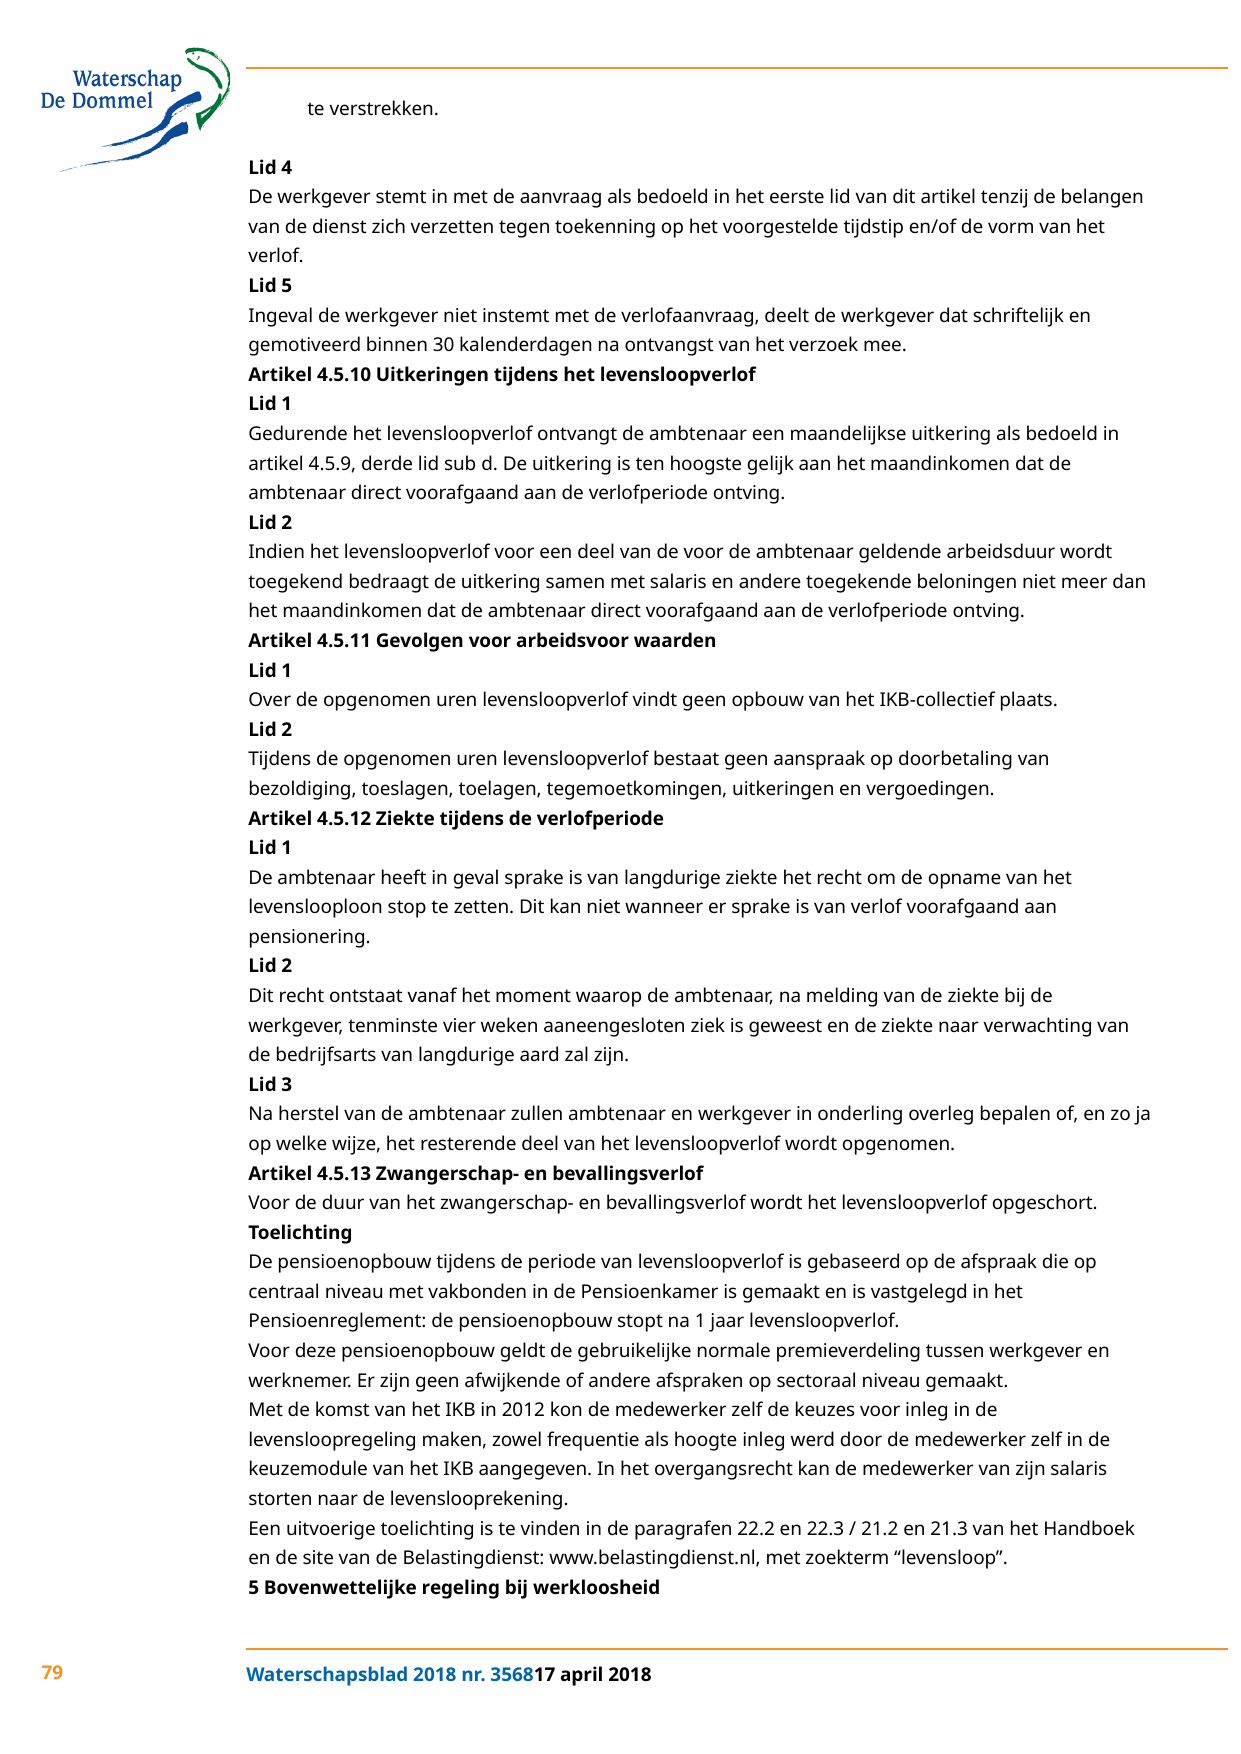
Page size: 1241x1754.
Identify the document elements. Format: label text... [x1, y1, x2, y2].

text Voor de duur van het zwangerschap- en bevallingsverlof wordt het levensloopverlof opgeschort. [248, 1189, 1152, 1215]
text 5 Bovenwettelijke regeling bij werkloosheid [248, 1574, 1152, 1600]
text Met de komst van het IKB in 2012 kon de medewerker zelf de keuzes voor inleg in de levensloopregeling maken, zowel frequentie als hoogte inleg werd door de medewerker zelf in de keuzemodule van het IKB aangegeven. In het overgangsrecht kan de medewerker van zijn salaris storten naar de levenslooprekening. [248, 1396, 1152, 1511]
text Lid 2 [248, 509, 1152, 535]
text Ingeval de werkgever niet instemt met de verlofaanvraag, deelt de werkgever dat schriftelijk en gemotiveerd binnen 30 kalenderdagen na ontvangst van het verzoek mee. [248, 302, 1152, 357]
text Lid 1 [248, 834, 1152, 860]
picture [41, 47, 231, 172]
text Een uitvoerige toelichting is te vinden in de paragrafen 22.2 en 22.3 / 21.2 en 21.3 van het Handboek en de site van de Belastingdienst: www.belastingdienst.nl, met zoekterm “levensloop”. [248, 1515, 1152, 1570]
text Artikel 4.5.10 Uitkeringen tijdens het levensloopverlof [248, 361, 1152, 387]
text Lid 1 [248, 391, 1152, 416]
text Lid 3 [248, 1071, 1152, 1097]
text Artikel 4.5.13 Zwangerschap- en bevallingsverlof [248, 1160, 1152, 1186]
text De werkgever stemt in met de aanvraag als bedoeld in het eerste lid van dit artikel tenzij de belangen van de dienst zich verzetten tegen toekenning op het voorgestelde tijdstip en/of de vorm van het verlof. [248, 183, 1152, 268]
text De pensioenopbouw tijdens de periode van levensloopverlof is gebaseerd op de afspraak die op centraal niveau met vakbonden in de Pensioenkamer is gemaakt en is vastgelegd in het Pensioenreglement: de pensioenopbouw stopt na 1 jaar levensloopverlof. [248, 1248, 1152, 1333]
text Lid 2 [248, 953, 1152, 978]
text Voor deze pensioenopbouw geldt de gebruikelijke normale premieverdeling tussen werkgever en werknemer. Er zijn geen afwijkende of andere afspraken op sectoraal niveau gemaakt. [248, 1337, 1152, 1393]
text Indien het levensloopverlof voor een deel van de voor de ambtenaar geldende arbeidsduur wordt toegekend bedraagt de uitkering samen met salaris en andere toegekende beloningen niet meer dan het maandinkomen dat de ambtenaar direct voorafgaand aan de verlofperiode ontving. [248, 538, 1152, 623]
text Lid 2 [248, 716, 1152, 742]
list te verstrekken. [248, 95, 1152, 121]
text Gedurende het levensloopverlof ontvangt de ambtenaar een maandelijkse uitkering als bedoeld in artikel 4.5.9, derde lid sub d. De uitkering is ten hoogste gelijk aan het maandinkomen dat de ambtenaar direct voorafgaand aan de verlofperiode ontving. [248, 420, 1152, 505]
text Artikel 4.5.12 Ziekte tijdens de verlofperiode [248, 805, 1152, 831]
text Lid 4 [248, 154, 1152, 180]
text Over de opgenomen uren levensloopverlof vindt geen opbouw van het IKB-collectief plaats. [248, 686, 1152, 712]
text De ambtenaar heeft in geval sprake is van langdurige ziekte het recht om de opname van het levenslooploon stop te zetten. Dit kan niet wanneer er sprake is van verlof voorafgaand aan pensionering. [248, 864, 1152, 949]
text Lid 1 [248, 657, 1152, 683]
text Dit recht ontstaat vanaf het moment waarop de ambtenaar, na melding van de ziekte bij de werkgever, tenminste vier weken aaneengesloten ziek is geweest en de ziekte naar verwachting van de bedrijfsarts van langdurige aard zal zijn. [248, 982, 1152, 1067]
text Lid 5 [248, 272, 1152, 298]
text Na herstel van de ambtenaar zullen ambtenaar en werkgever in onderling overleg bepalen of, en zo ja op welke wijze, het resterende deel van het levensloopverlof wordt opgenomen. [248, 1101, 1152, 1156]
text Tijdens de opgenomen uren levensloopverlof bestaat geen aanspraak op doorbetaling van bezoldiging, toeslagen, toelagen, tegemoetkomingen, uitkeringen en vergoedingen. [248, 746, 1152, 801]
text Toelichting [248, 1219, 1152, 1245]
text Artikel 4.5.11 Gevolgen voor arbeidsvoor waarden [248, 627, 1152, 653]
